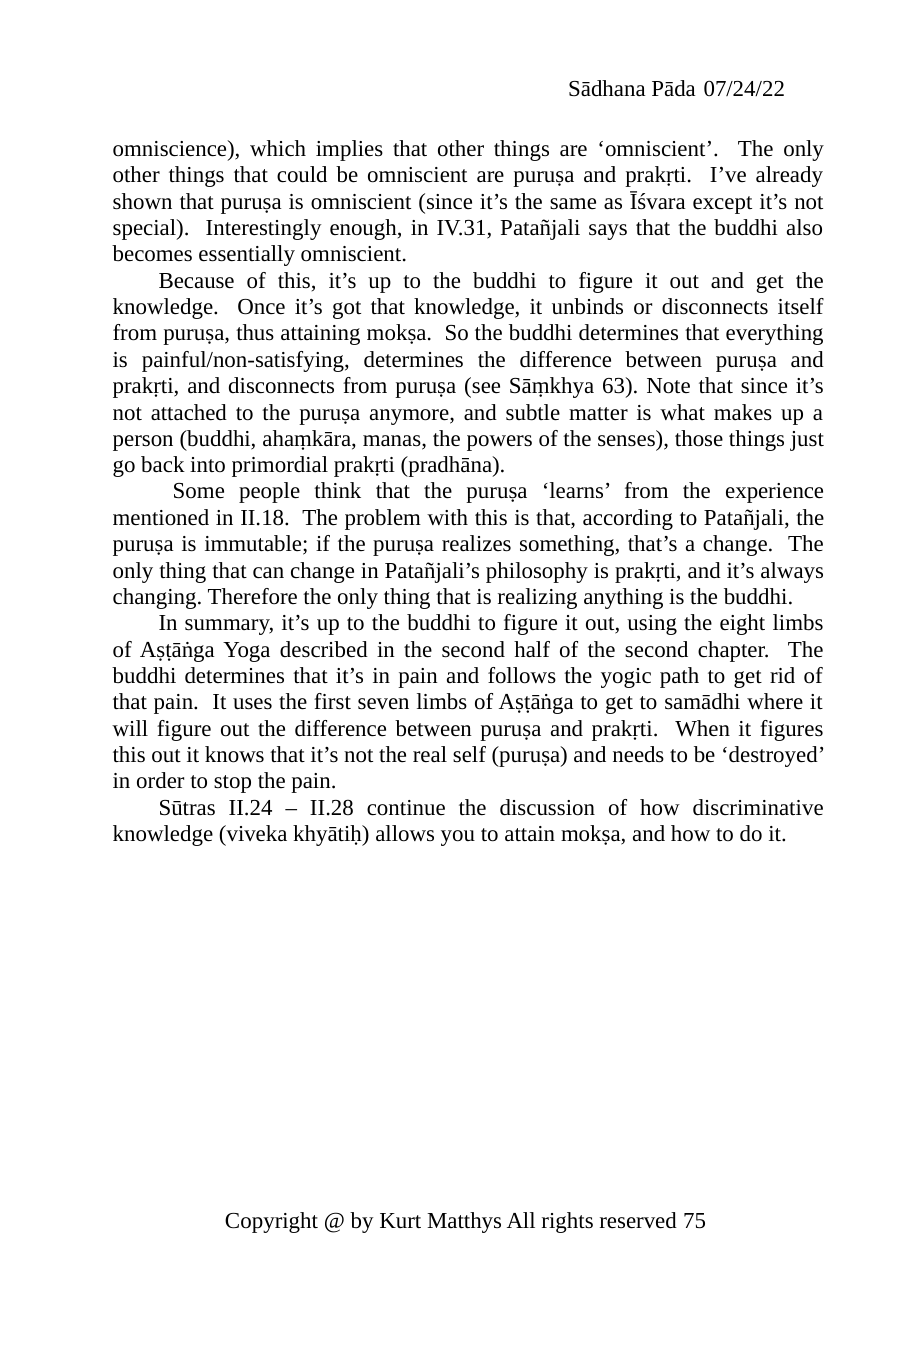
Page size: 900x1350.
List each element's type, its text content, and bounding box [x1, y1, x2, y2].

text omniscience), which implies that other things are ‘omniscient’. The only other things that could be omniscient are puruṣa and prakṛti. I’ve already shown that puruṣa is omniscient (since it’s the same as Īśvara except it’s not special). Interestingly enough, in IV.31, Patañjali says that the buddhi also becomes essentially omniscient. [112, 135, 825, 267]
text Some people think that the puruṣa ‘learns’ from the experience mentioned in II.18. The problem with this is that, according to Patañjali, the puruṣa is immutable; if the puruṣa realizes something, that’s a change. The only thing that can change in Patañjali’s philosophy is prakṛti, and it’s always changing. Therefore the only thing that is realizing anything is the buddhi. [112, 478, 825, 609]
text Because of this, it’s up to the buddhi to figure it out and get the knowledge. Once it’s got that knowledge, it unbinds or disconnects itself from puruṣa, thus attaining mokṣa. So the buddhi determines that everything is painful/non-satisfying, determines the difference between puruṣa and prakṛti, and disconnects from puruṣa (see Sāṃkhya 63). Note that since it’s not attached to the puruṣa anymore, and subtle matter is what makes up a person (buddhi, ahaṃkāra, manas, the powers of the senses), those things just go back into primordial prakṛti (pradhāna). [112, 267, 825, 478]
text Sūtras II.24 – II.28 continue the discussion of how discriminative knowledge (viveka khyātiḥ) allows you to attain mokṣa, and how to do it. [112, 794, 825, 847]
text In summary, it’s up to the buddhi to figure it out, using the eight limbs of Aṣṭāṅga Yoga described in the second half of the second chapter. The buddhi determines that it’s in pain and follows the yogic path to get rid of that pain. It uses the first seven limbs of Aṣṭāṅga to get to samādhi where it will figure out the difference between puruṣa and prakṛti. When it figures this out it knows that it’s not the real self (puruṣa) and needs to be ‘destroyed’ in order to stop the pain. [112, 609, 825, 794]
